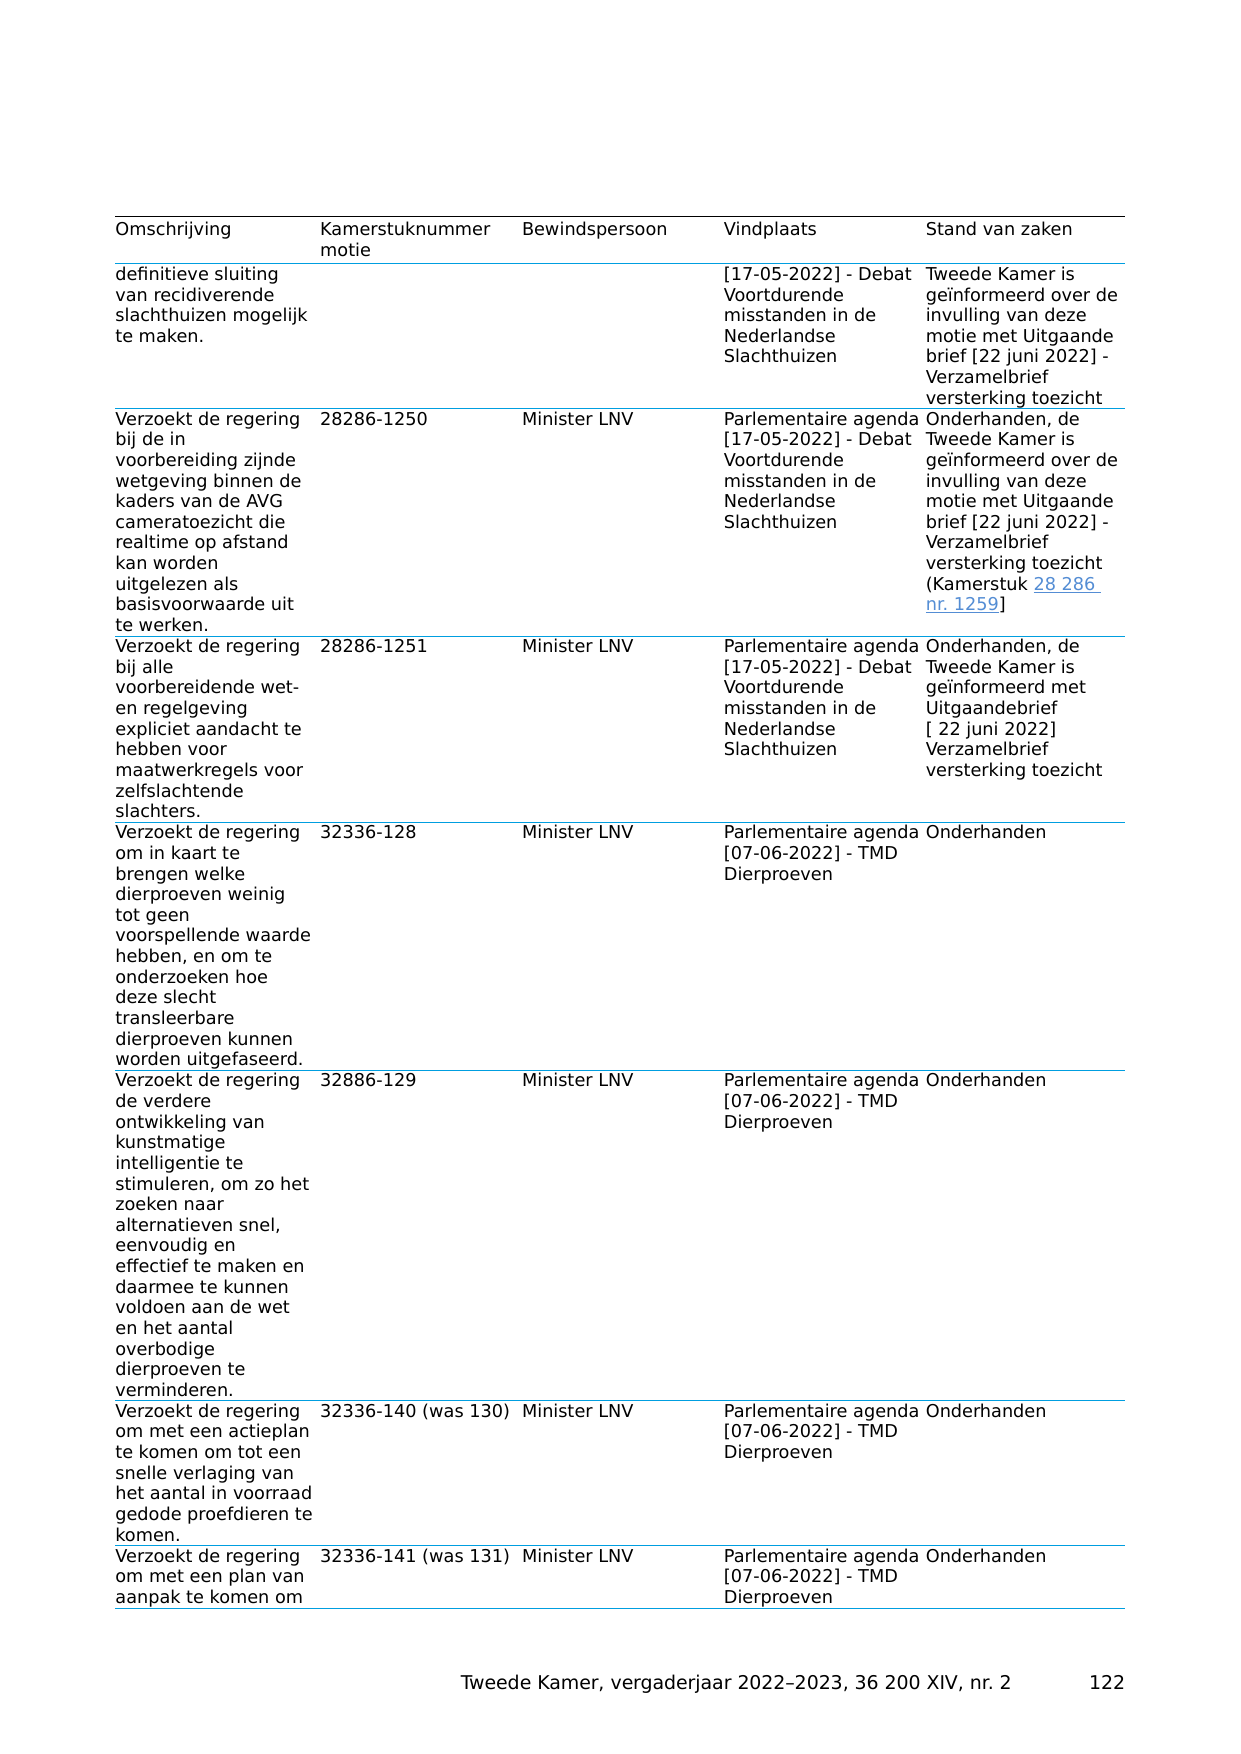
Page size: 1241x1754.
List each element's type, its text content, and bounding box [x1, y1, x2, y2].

table_cell Onderhanden [923, 823, 1125, 1070]
table_cell Stand van zaken [923, 217, 1125, 263]
table_cell Onderhanden [923, 1071, 1125, 1400]
table_cell Parlementaire agenda [17-05-2022] - Debat Voortdurende misstanden in de Nederlandse Slachthuizen [721, 637, 923, 822]
table_cell Minister LNV [519, 1546, 721, 1608]
table_cell Minister LNV [519, 637, 721, 822]
table_cell Parlementaire agenda [07-06-2022] - TMD Dierproeven [721, 1401, 923, 1545]
table_cell Minister LNV [519, 409, 721, 636]
table_cell Onderhanden, de Tweede Kamer is geïnformeerd over de invulling van deze motie met Uitgaande brief [22 juni 2022] - Verzamelbrief versterking toezicht (Kamerstuk 28 286 nr. 1259] [923, 409, 1125, 636]
table_cell 32336-128 [317, 823, 519, 1070]
table_cell Onderhanden, de Tweede Kamer is geïnformeerd met Uitgaandebrief [ 22 juni 2022] Verzamelbrief versterking toezicht [923, 637, 1125, 822]
table_cell Verzoekt de regering bij de in voorbereiding zijnde wetgeving binnen de kaders van de AVG cameratoezicht die realtime op afstand kan worden uitgelezen als basisvoorwaarde uit te werken. [115, 409, 317, 636]
table_cell Parlementaire agenda [07-06-2022] - TMD Dierproeven [721, 1071, 923, 1400]
table_cell [17-05-2022] - Debat Voortdurende misstanden in de Nederlandse Slachthuizen [721, 264, 923, 408]
table_cell Minister LNV [519, 823, 721, 1070]
table_cell 28286-1251 [317, 637, 519, 822]
table_cell Verzoekt de regering om met een plan van aanpak te komen om [115, 1546, 317, 1608]
table_cell 28286-1250 [317, 409, 519, 636]
table_cell Omschrijving [115, 217, 317, 263]
table_cell [317, 264, 519, 408]
table_cell Verzoekt de regering de verdere ontwikkeling van kunstmatige intelligentie te stimuleren, om zo het zoeken naar alternatieven snel, eenvoudig en effectief te maken en daarmee te kunnen voldoen aan de wet en het aantal overbodige dierproeven te verminderen. [115, 1071, 317, 1400]
table_cell Vindplaats [721, 217, 923, 263]
table_cell Onderhanden [923, 1546, 1125, 1608]
table_cell Verzoekt de regering om in kaart te brengen welke dierproeven weinig tot geen voorspellende waarde hebben, en om te onderzoeken hoe deze slecht transleerbare dierproeven kunnen worden uitgefaseerd. [115, 823, 317, 1070]
table_cell 32336-140 (was 130) [317, 1401, 519, 1545]
table_cell Parlementaire agenda [07-06-2022] - TMD Dierproeven [721, 823, 923, 1070]
table_cell 32336-141 (was 131) [317, 1546, 519, 1608]
table_cell Parlementaire agenda [07-06-2022] - TMD Dierproeven [721, 1546, 923, 1608]
table_cell Tweede Kamer is geïnformeerd over de invulling van deze motie met Uitgaande brief [22 juni 2022] - Verzamelbrief versterking toezicht [923, 264, 1125, 408]
table_cell Kamerstuknummer motie [317, 217, 519, 263]
table_cell Verzoekt de regering om met een actieplan te komen om tot een snelle verlaging van het aantal in voorraad gedode proefdieren te komen. [115, 1401, 317, 1545]
table_cell Onderhanden [923, 1401, 1125, 1545]
table_cell Verzoekt de regering bij alle voorbereidende wet- en regelgeving expliciet aandacht te hebben voor maatwerkregels voor zelfslachtende slachters. [115, 637, 317, 822]
table_cell definitieve sluiting van recidiverende slachthuizen mogelijk te maken. [115, 264, 317, 408]
table_cell [519, 264, 721, 408]
table_cell Bewindspersoon [519, 217, 721, 263]
table_cell 32886-129 [317, 1071, 519, 1400]
table_header Door de Staten-Generaal aanvaarde moties [115, 191, 1125, 216]
table_cell Minister LNV [519, 1071, 721, 1400]
table_cell Minister LNV [519, 1401, 721, 1545]
table_cell Parlementaire agenda [17-05-2022] - Debat Voortdurende misstanden in de Nederlandse Slachthuizen [721, 409, 923, 636]
